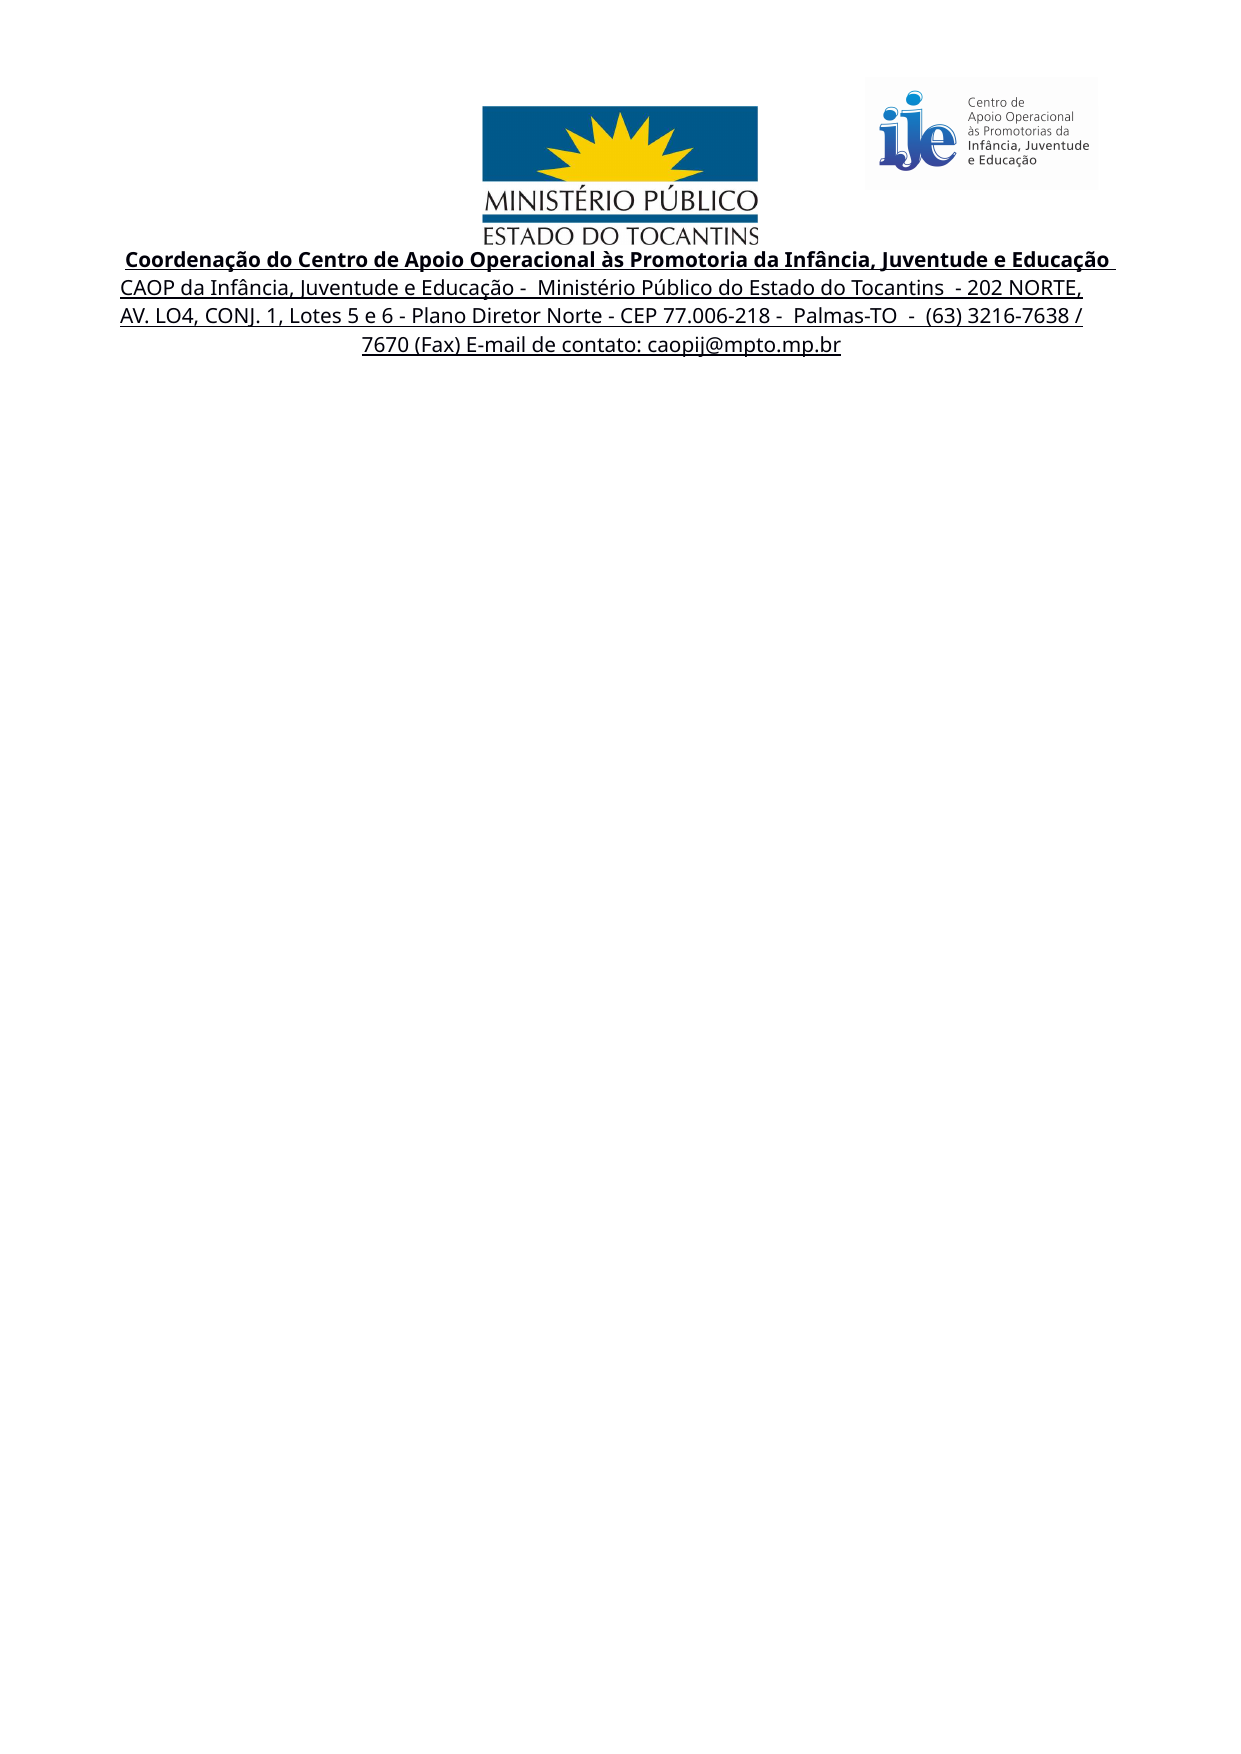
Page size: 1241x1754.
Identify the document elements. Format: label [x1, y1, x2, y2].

picture [865, 77, 1099, 190]
picture [482, 106, 759, 245]
